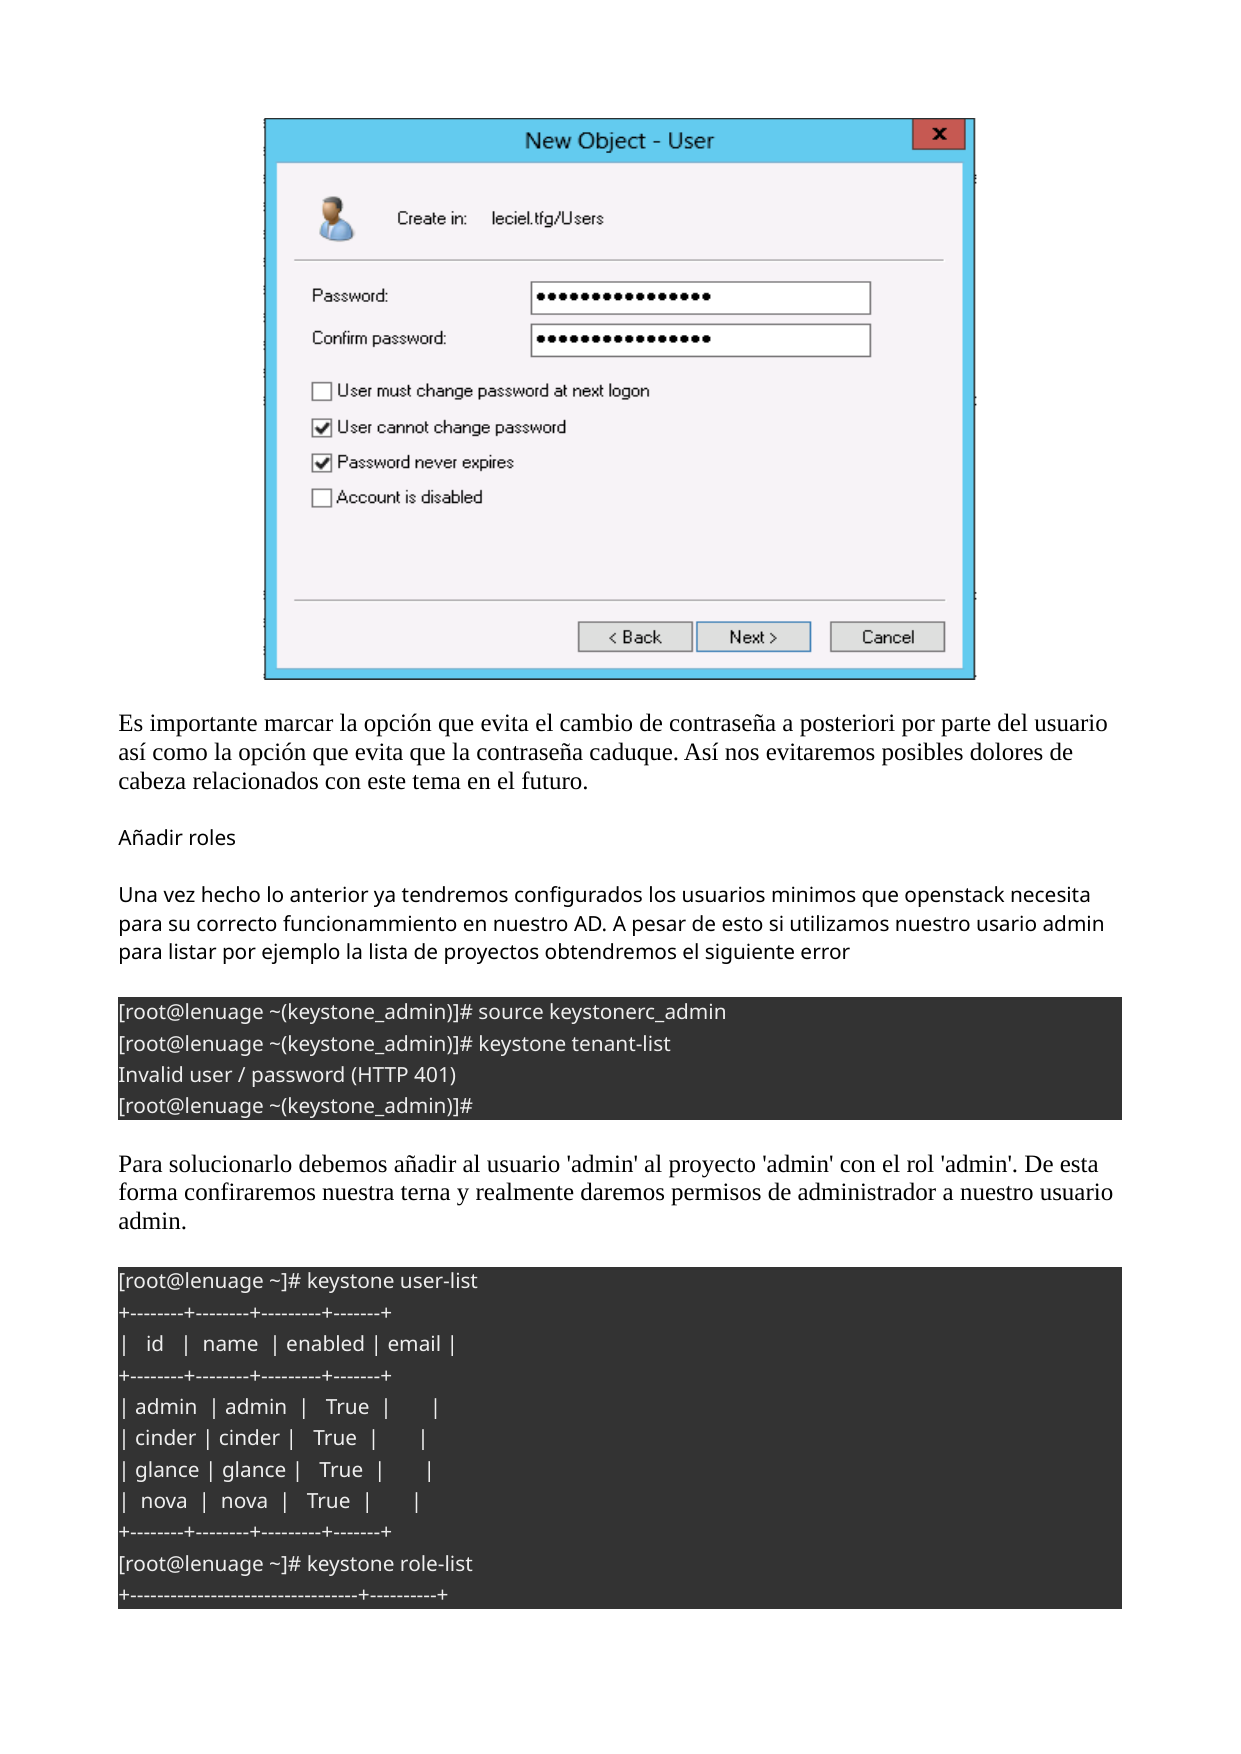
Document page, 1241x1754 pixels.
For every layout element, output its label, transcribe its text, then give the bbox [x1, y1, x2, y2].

text +--------+--------+---------+-------+ [118, 1361, 1122, 1389]
text | cinder | cinder | True | | [118, 1423, 1122, 1452]
text +--------+--------+---------+-------+ [118, 1298, 1122, 1326]
text [root@lenuage ~]# keystone role-list [118, 1549, 1122, 1577]
text Añadir roles [118, 823, 1122, 852]
text Invalid user / password (HTTP 401) [118, 1060, 1122, 1089]
text [root@lenuage ~(keystone_admin)]# keystone tenant-list [118, 1029, 1122, 1057]
text | glance | glance | True | | [118, 1455, 1122, 1483]
text Es importante marcar la opción que evita el cambio de contraseña a posteriori por parte del usuario así como la opción que evita que la contraseña caduque. Así nos evitaremos posibles dolores de cabeza relacionados con este tema en el futuro. [118, 708, 1122, 794]
text +----------------------------------+----------+ [118, 1580, 1122, 1609]
picture [263, 118, 977, 680]
text +--------+--------+---------+-------+ [118, 1517, 1122, 1546]
text | id | name | enabled | email | [118, 1329, 1122, 1358]
text [root@lenuage ~(keystone_admin)]# source keystonerc_admin [118, 997, 1122, 1026]
text | admin | admin | True | | [118, 1392, 1122, 1421]
text Una vez hecho lo anterior ya tendremos configurados los usuarios minimos que openstack necesita para su correcto funcionammiento en nuestro AD. A pesar de esto si utilizamos nuestro usario admin para listar por ejemplo la lista de proyectos obtendremos el siguiente error [118, 881, 1122, 966]
text Para solucionarlo debemos añadir al usuario 'admin' al proyecto 'admin' con el rol 'admin'. De esta forma confiraremos nuestra terna y realmente daremos permisos de administrador a nuestro usuario admin. [118, 1149, 1122, 1235]
text | nova | nova | True | | [118, 1486, 1122, 1514]
text [root@lenuage ~]# keystone user-list [118, 1267, 1122, 1295]
text [root@lenuage ~(keystone_admin)]# [118, 1092, 1122, 1120]
